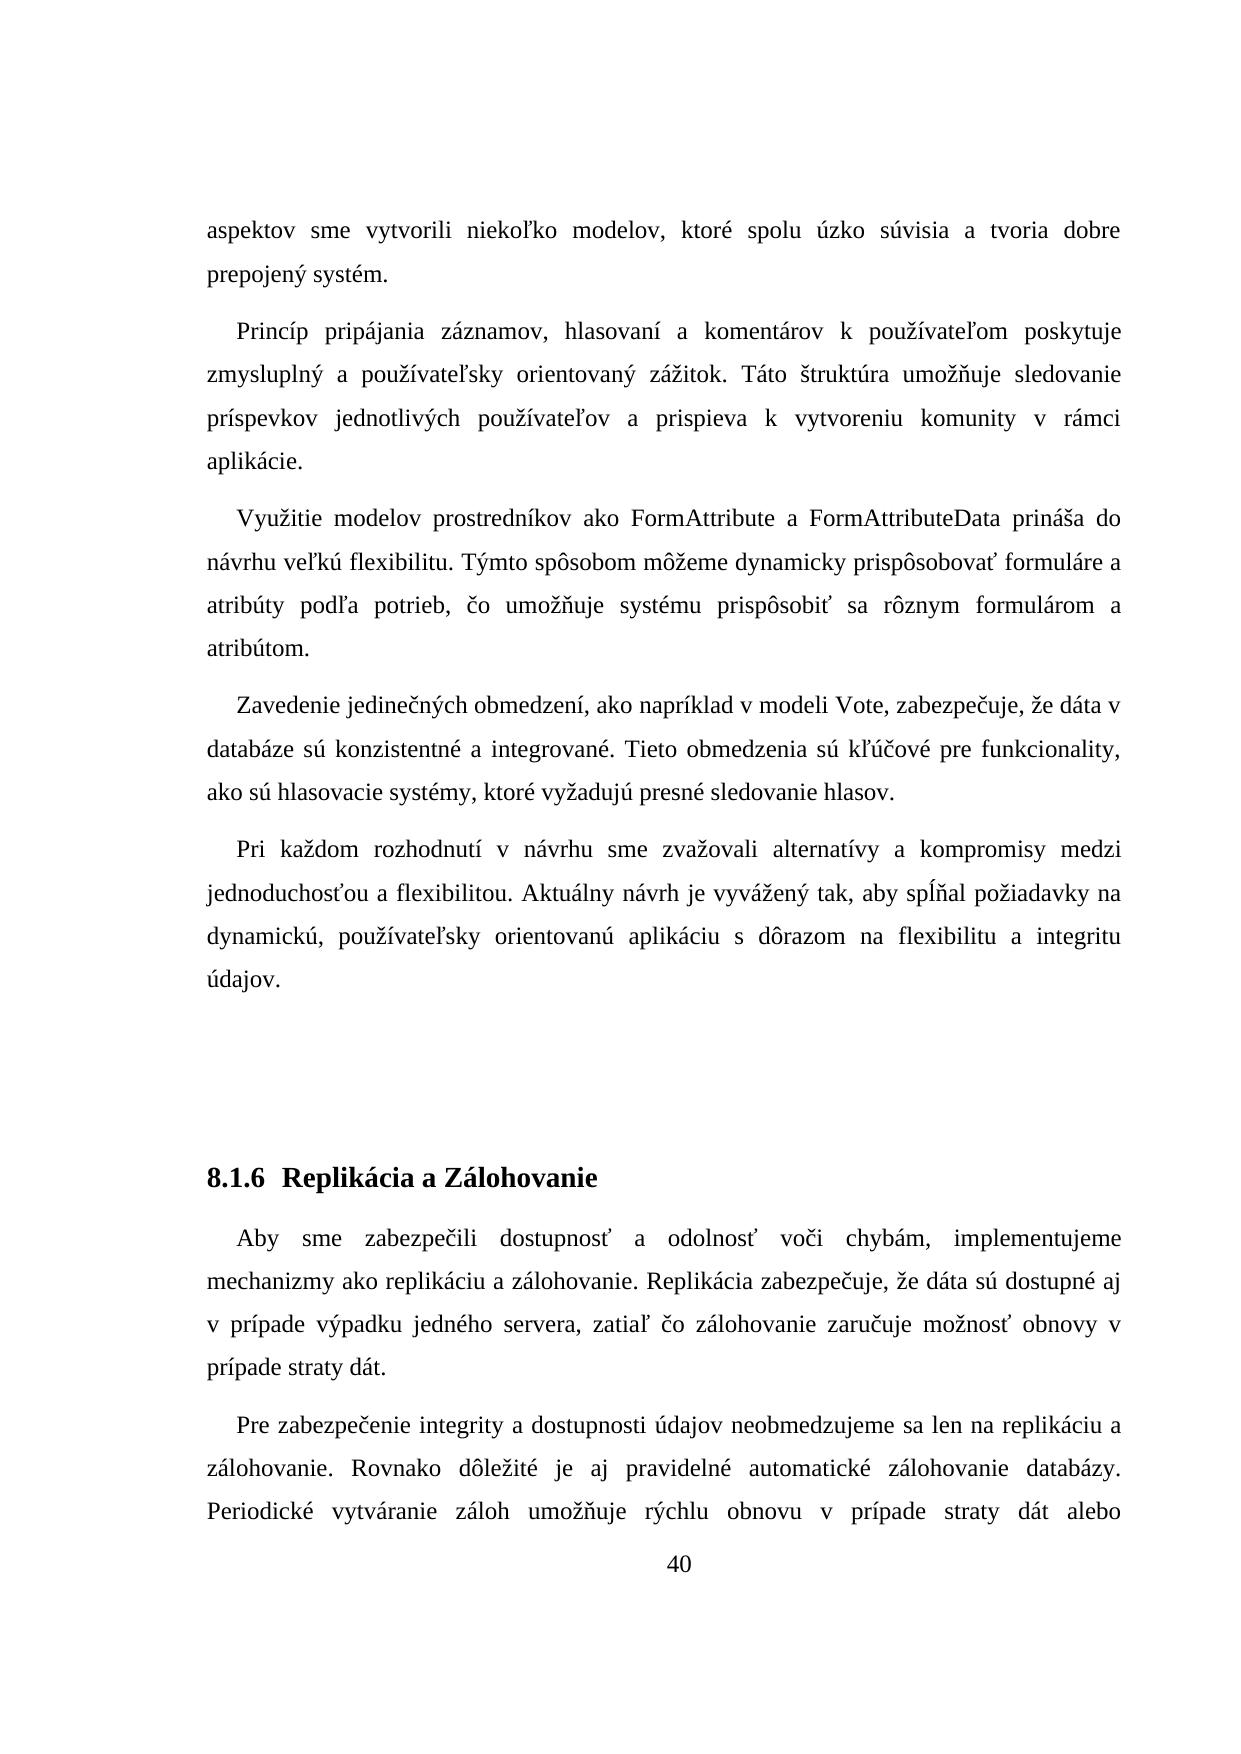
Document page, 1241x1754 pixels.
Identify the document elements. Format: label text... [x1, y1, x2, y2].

text Využitie modelov prostredníkov ako FormAttribute a FormAttributeData prináša do návrhu veľkú flexibilitu. Týmto spôsobom môžeme dynamicky prispôsobovať formuláre a atribúty podľa potrieb, čo umožňuje systému prispôsobiť sa rôznym formulárom a atribútom. [207, 503, 1122, 662]
text Pri každom rozhodnutí v návrhu sme zvažovali alternatívy a kompromisy medzi jednoduchosťou a flexibilitou. Aktuálny návrh je vyvážený tak, aby spĺňal požiadavky na dynamickú, používateľsky orientovanú aplikáciu s dôrazom na flexibilitu a integritu údajov. [207, 834, 1122, 993]
text aspektov sme vytvorili niekoľko modelov, ktoré spolu úzko súvisia a tvoria dobre prepojený systém. [207, 216, 1122, 287]
text Zavedenie jedinečných obmedzení, ako napríklad v modeli Vote, zabezpečuje, že dáta v databáze sú konzistentné a integrované. Tieto obmedzenia sú kľúčové pre funkcionality, ako sú hlasovacie systémy, ktoré vyžadujú presné sledovanie hlasov. [207, 691, 1122, 806]
text Princíp pripájania záznamov, hlasovaní a komentárov k používateľom poskytuje zmysluplný a používateľsky orientovaný zážitok. Táto štruktúra umožňuje sledovanie príspevkov jednotlivých používateľov a prispieva k vytvoreniu komunity v rámci aplikácie. [207, 316, 1122, 474]
text Pre zabezpečenie integrity a dostupnosti údajov neobmedzujeme sa len na replikáciu a zálohovanie. Rovnako dôležité je aj pravidelné automatické zálohovanie databázy. Periodické vytváranie záloh umožňuje rýchlu obnovu v prípade straty dát alebo [207, 1410, 1122, 1525]
subtitle Replikácia a Zálohovanie [207, 1160, 1122, 1193]
text Aby sme zabezpečili dostupnosť a odolnosť voči chybám, implementujeme mechanizmy ako replikáciu a zálohovanie. Replikácia zabezpečuje, že dáta sú dostupné aj v prípade výpadku jedného servera, zatiaľ čo zálohovanie zaručuje možnosť obnovy v prípade straty dát. [207, 1223, 1122, 1381]
